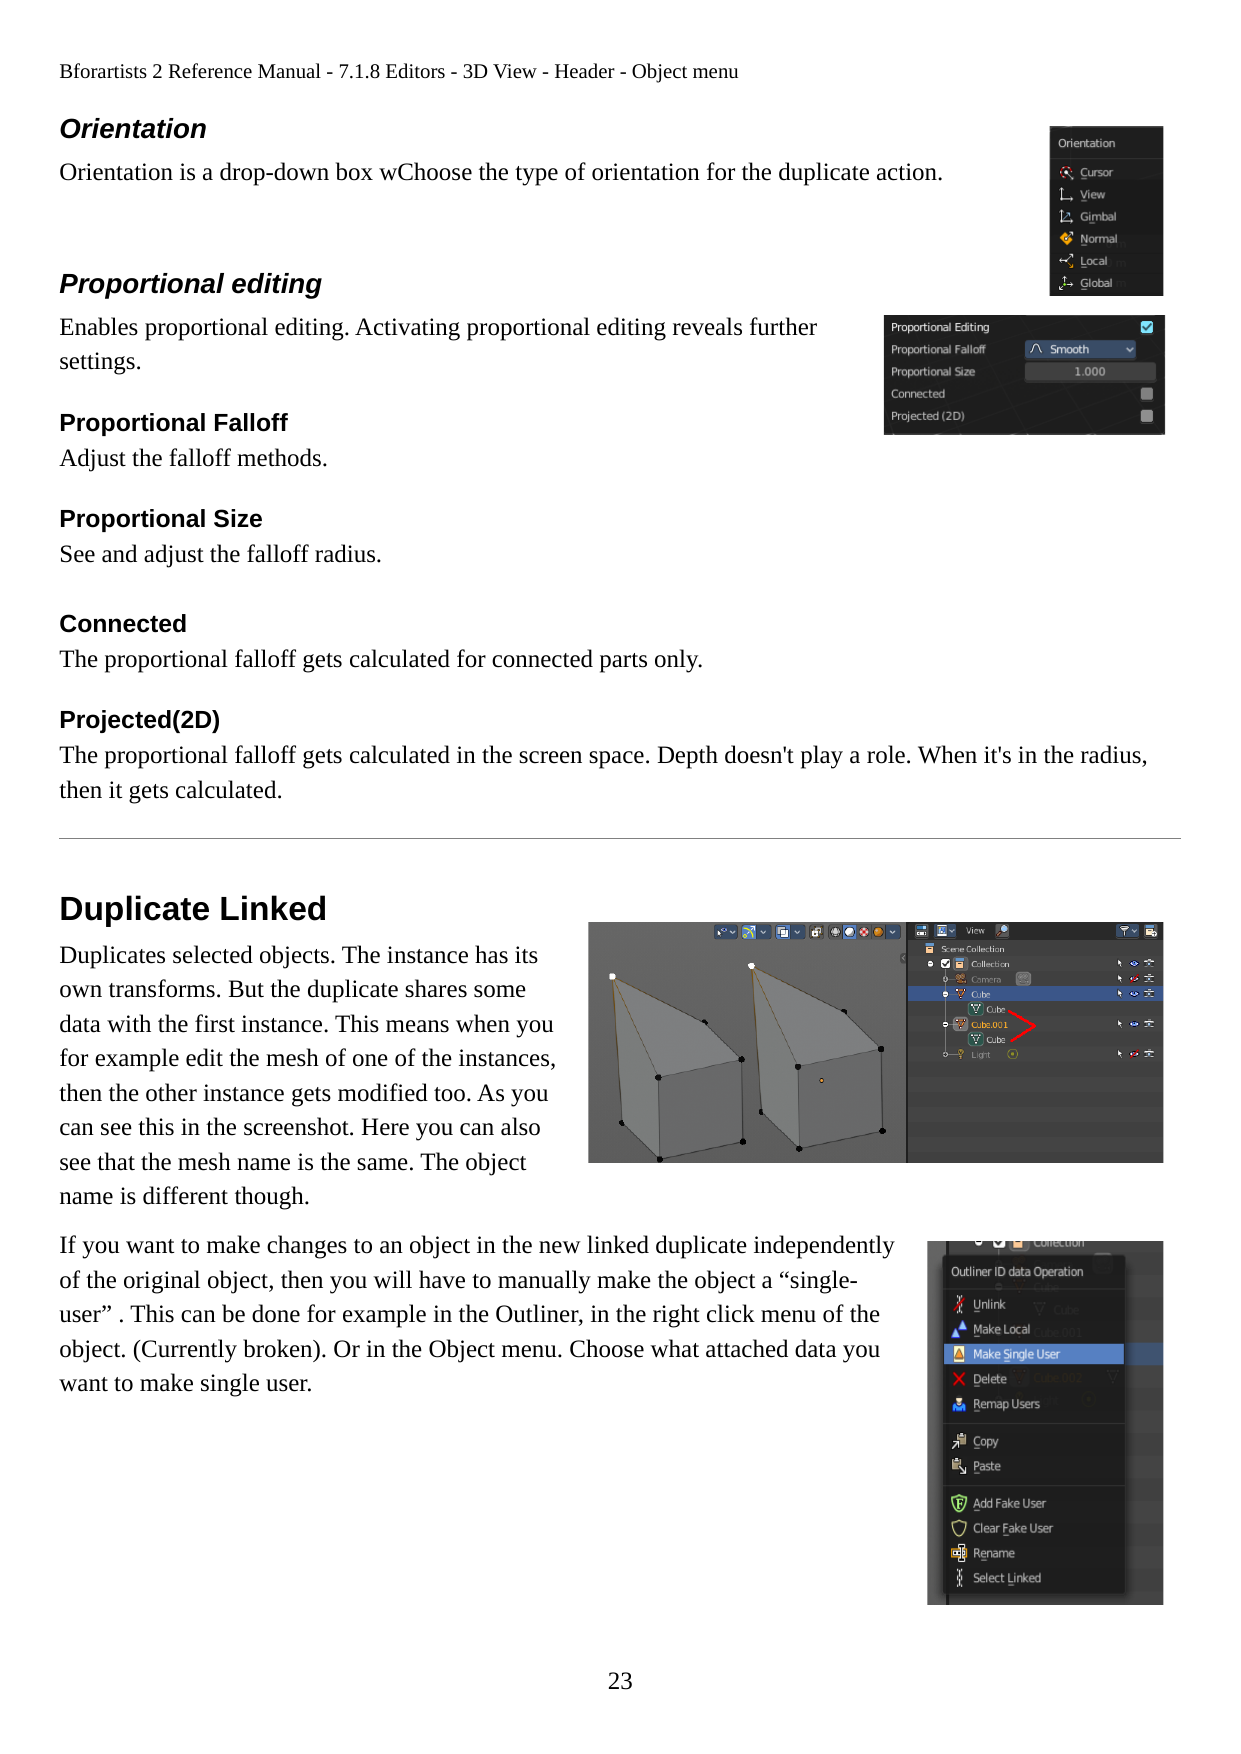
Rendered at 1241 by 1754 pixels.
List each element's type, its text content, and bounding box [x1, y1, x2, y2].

text See and adjust the falloff radius. [59, 539, 1181, 568]
subtitle Proportional Falloff [59, 408, 1181, 437]
text Enables proportional editing. Activating proportional editing reveals further settings. [59, 312, 1181, 375]
subtitle Projected(2D) [59, 706, 1181, 734]
text If you want to make changes to an object in the new linked duplicate independently of the original object, then you will have to manually make the object a “single-user” . This can be done for example in the Outliner, in the right click menu of the object. (Currently broken). Or in the Object menu. Choose what attached data you want to make single user. [59, 1230, 1181, 1397]
subtitle Proportional Size [59, 504, 1181, 533]
text Orientation is a drop-down box wChoose the type of orientation for the duplicate action. [59, 157, 1049, 186]
subtitle Connected [59, 609, 1181, 638]
subtitle Duplicate Linked [59, 889, 1181, 927]
subtitle Orientation [59, 113, 1181, 144]
text Adjust the falloff methods. [59, 443, 1181, 472]
picture [588, 922, 1164, 1163]
picture [927, 1241, 1164, 1605]
text The proportional falloff gets calculated for connected parts only. [59, 644, 1181, 673]
text Duplicates selected objects. The instance has its own transforms. But the duplicate shares some data with the first instance. This means when you for example edit the mesh of one of the instances, then the other instance gets modified too. As you can see this in the screenshot. Here you can also see that the mesh name is the same. The object name is different though. [59, 940, 1181, 1210]
picture [883, 315, 1166, 435]
picture [1049, 126, 1164, 296]
subtitle Proportional editing [59, 268, 1181, 299]
text The proportional falloff gets calculated in the screen space. Depth doesn't play a role. When it's in the radius, then it gets calculated. [59, 740, 1181, 803]
